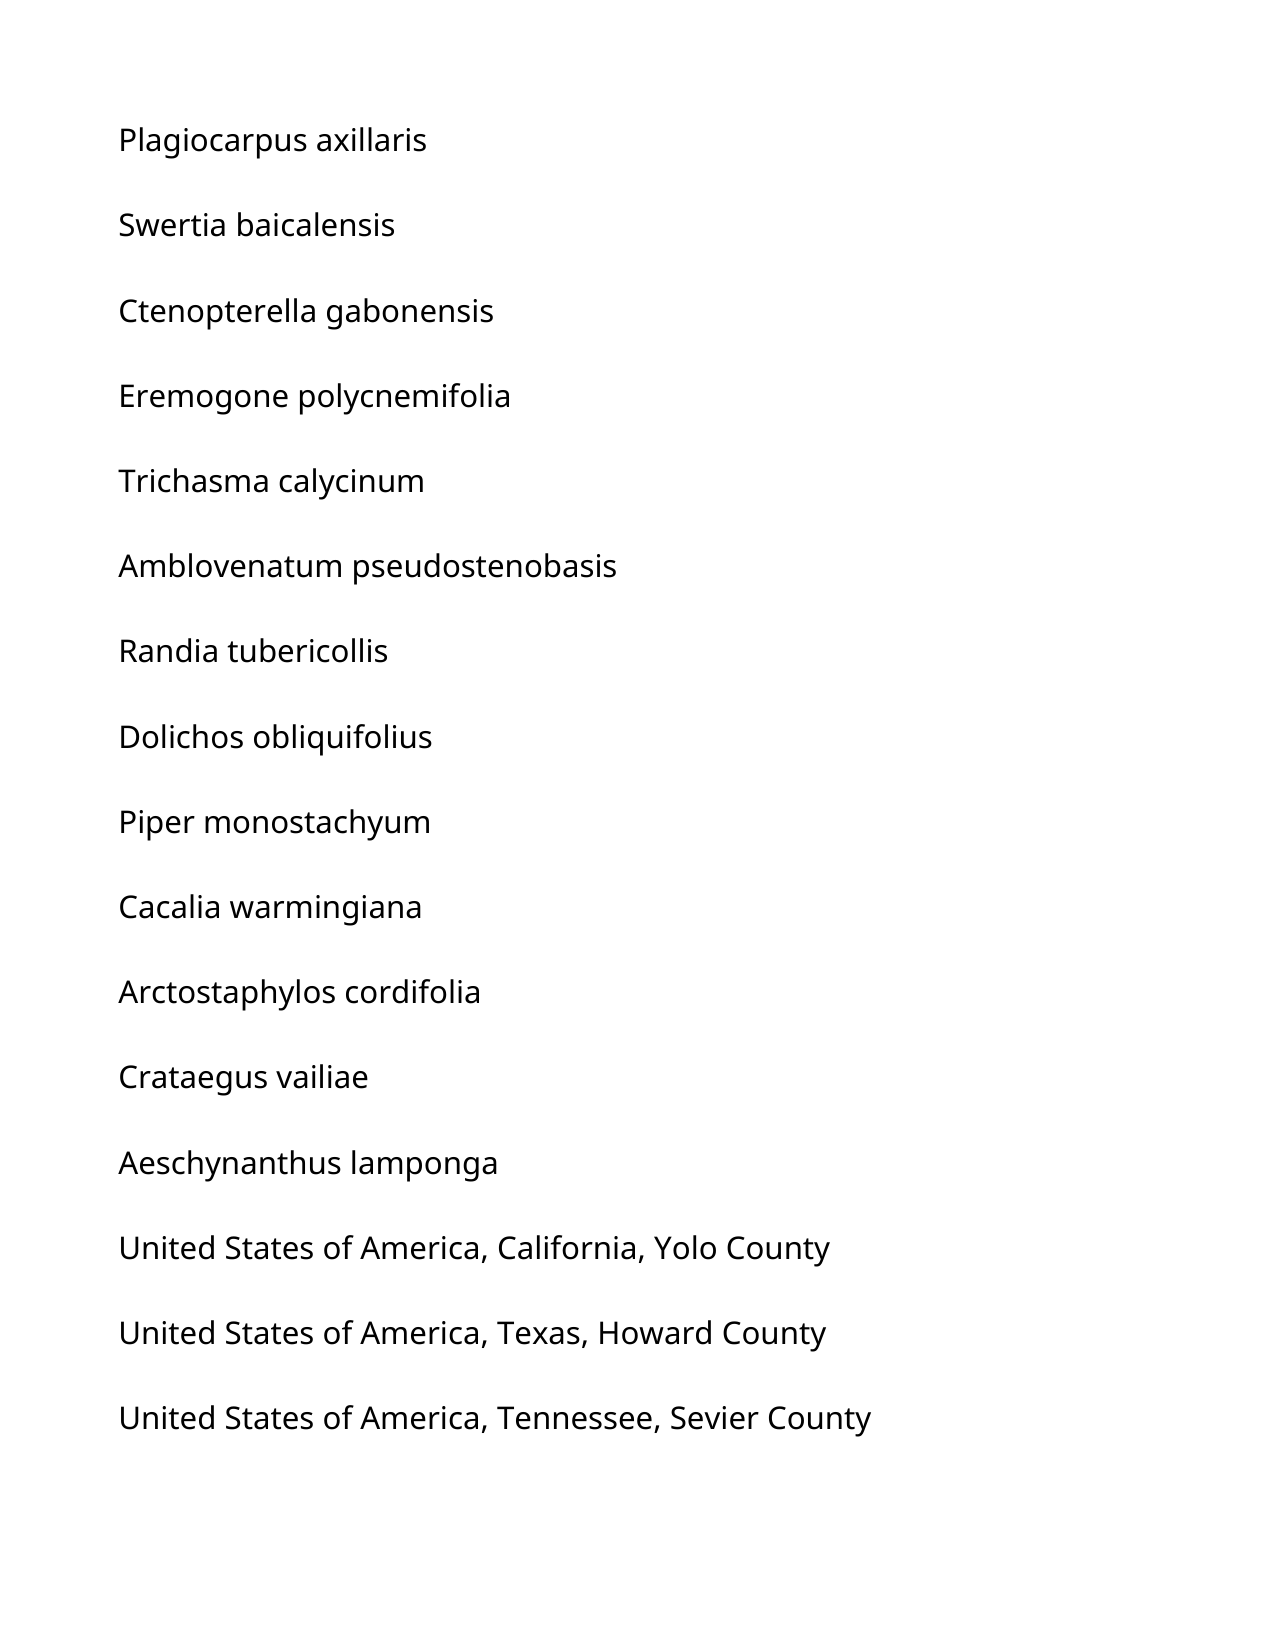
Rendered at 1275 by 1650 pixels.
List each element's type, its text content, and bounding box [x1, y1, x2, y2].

text Dolichos obliquifolius [118, 714, 1157, 800]
text Trichasma calycinum [118, 459, 1157, 544]
text Crataegus vailiae [118, 1055, 1157, 1141]
text Amblovenatum pseudostenobasis [118, 544, 1157, 629]
text Arctostaphylos cordifolia [118, 970, 1157, 1055]
text United States of America, Texas, Howard County [118, 1311, 1157, 1396]
text Eremogone polycnemifolia [118, 374, 1157, 459]
text United States of America, California, Yolo County [118, 1226, 1157, 1311]
text Cacalia warmingiana [118, 885, 1157, 970]
text Randia tubericollis [118, 629, 1157, 714]
text Swertia baicalensis [118, 203, 1157, 288]
text Piper monostachyum [118, 800, 1157, 885]
text Aeschynanthus lamponga [118, 1141, 1157, 1226]
text Plagiocarpus axillaris [118, 118, 1157, 203]
text Ctenopterella gabonensis [118, 288, 1157, 374]
text United States of America, Tennessee, Sevier County [118, 1396, 1157, 1481]
